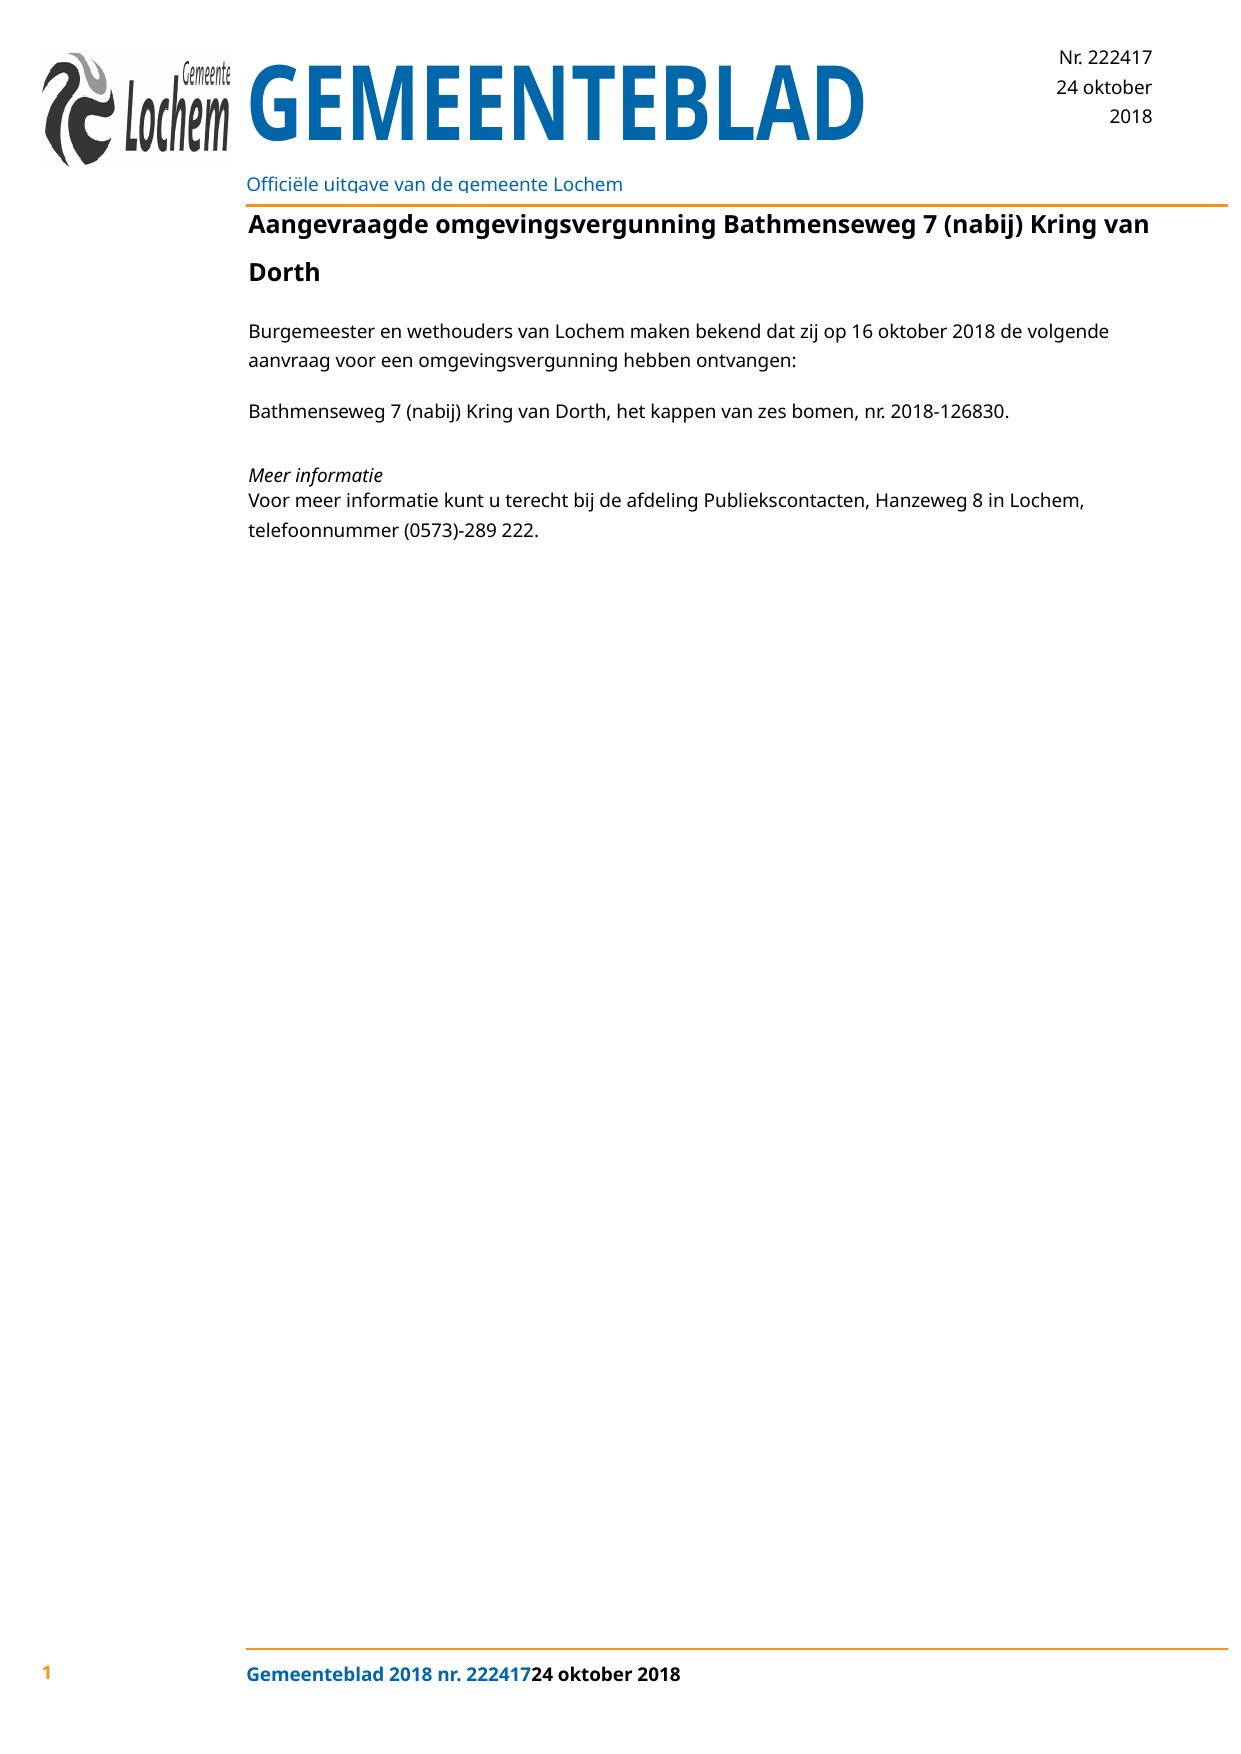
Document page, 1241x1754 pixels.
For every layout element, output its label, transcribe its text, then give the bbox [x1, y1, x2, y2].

text Aangevraagde omgevingsvergunning Bathmenseweg 7 (nabij) Kring van Dorth [248, 207, 1152, 288]
text Voor meer informatie kunt u terecht bij de afdeling Publiekscontacten, Hanzeweg 8 in Lochem, telefoonnummer (0573)-289 222. [248, 488, 1152, 543]
text Burgemeester en wethouders van Lochem maken bekend dat zij op 16 oktober 2018 de volgende aanvraag voor een omgevingsvergunning hebben ontvangen: [248, 318, 1152, 373]
picture [41, 47, 231, 172]
text Meer informatie [248, 462, 1152, 488]
text Bathmenseweg 7 (nabij) Kring van Dorth, het kappen van zes bomen, nr. 2018-126830. [248, 398, 1152, 424]
